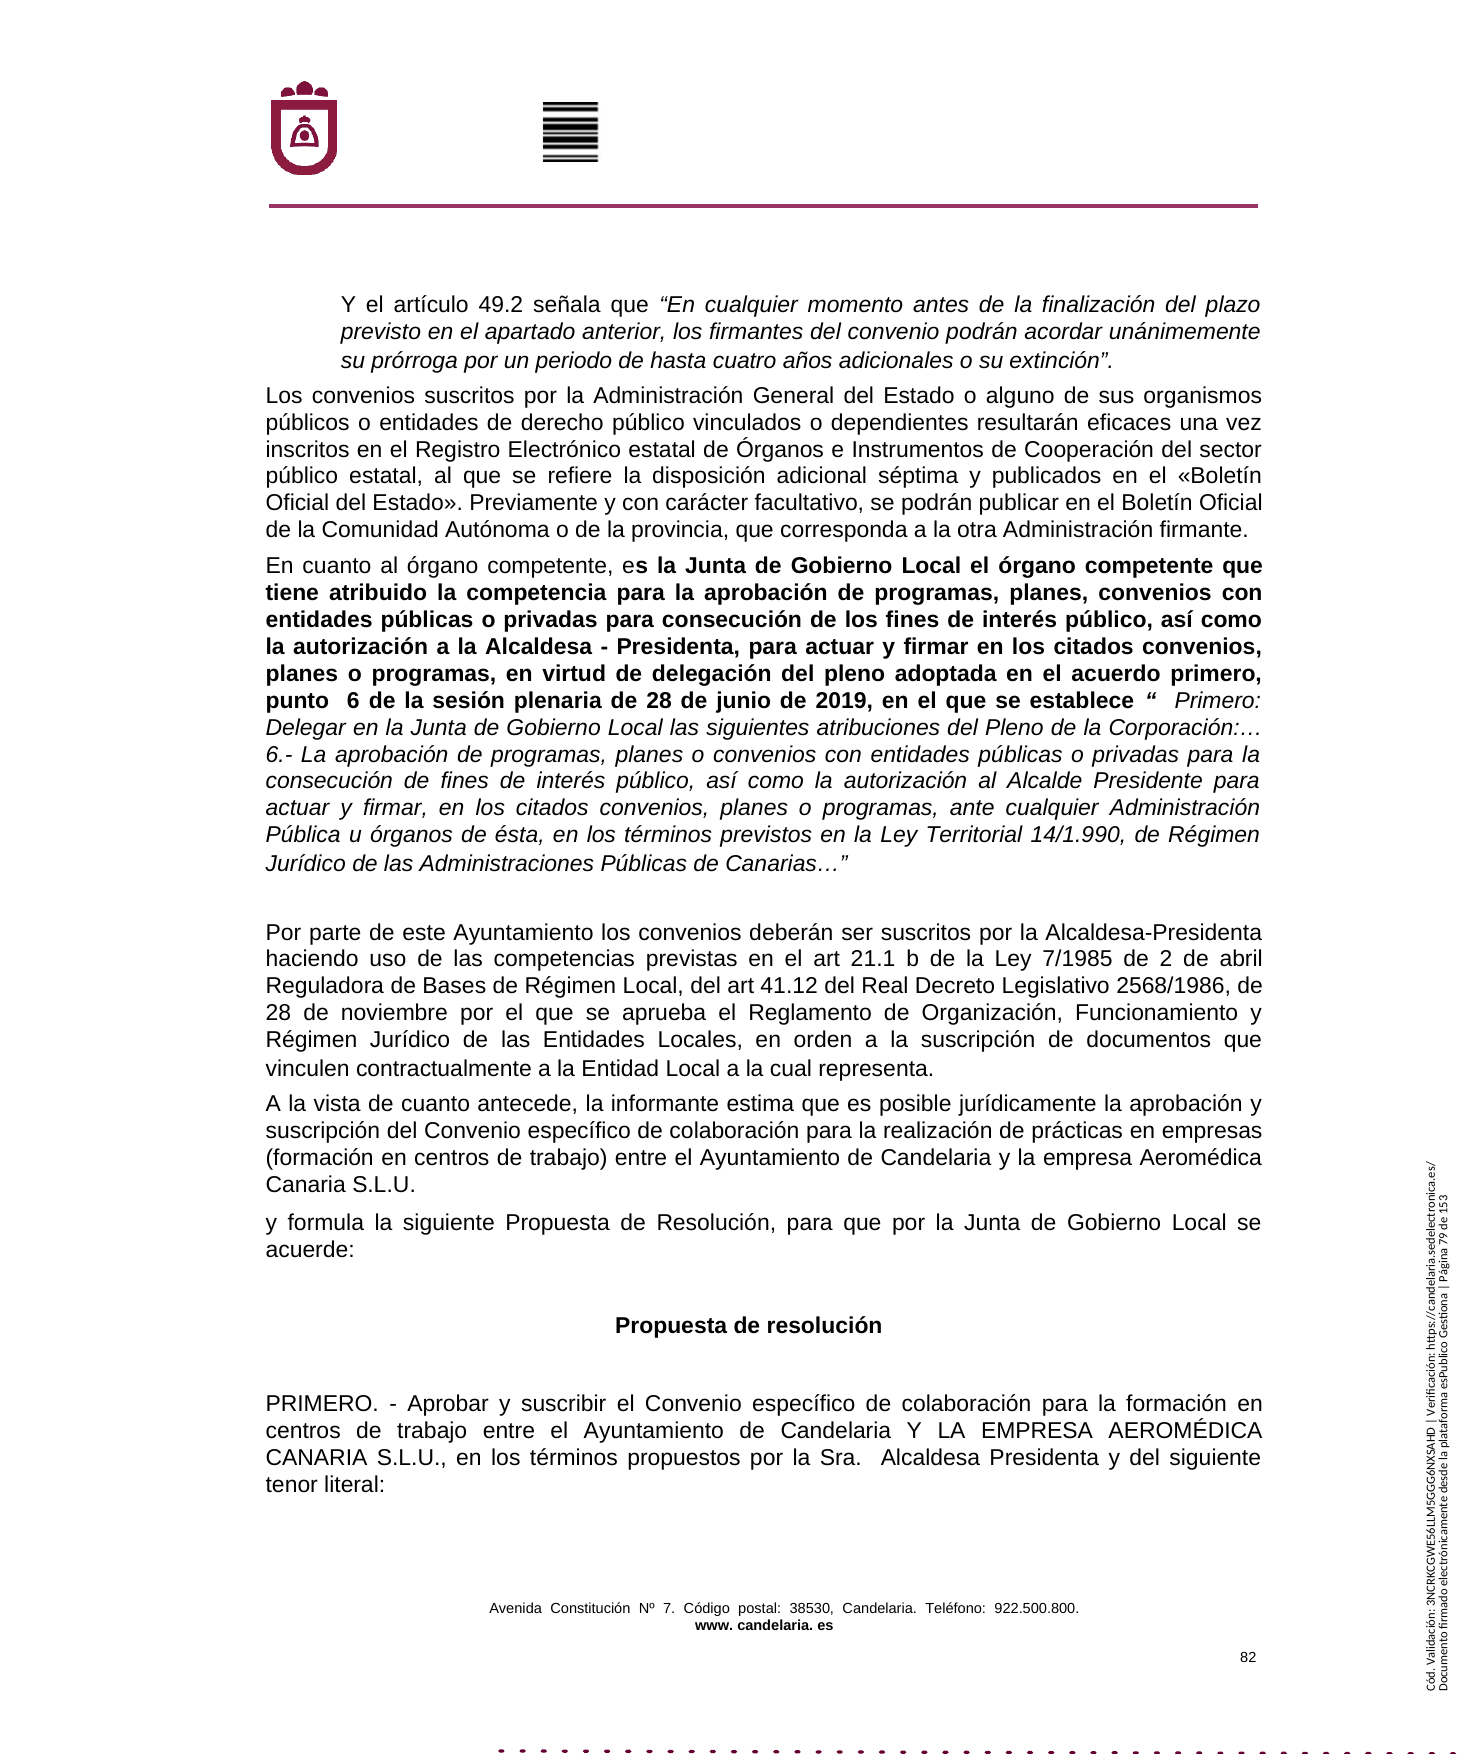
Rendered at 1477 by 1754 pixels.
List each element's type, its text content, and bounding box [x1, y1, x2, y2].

text PRIMERO. - Aprobar y suscribir el Convenio específico de colaboración para la formación en centros de trabajo entre el Ayuntamiento de Candelaria Y LA EMPRESA AEROMÉDICA CANARIA S.L.U., en los términos propuestos por la Sra. Alcaldesa Presidenta y del siguiente tenor literal: [265, 1390, 1263, 1497]
text Y el artículo 49.2 señala que “En cualquier momento antes de la finalización del plazo previsto en el apartado anterior, los firmantes del convenio podrán acordar unánimemente su prórroga por un periodo de hasta cuatro años adicionales o su extinción”. [341, 291, 1263, 374]
text Los convenios suscritos por la Administración General del Estado o alguno de sus organismos públicos o entidades de derecho público vinculados o dependientes resultarán eficaces una vez inscritos en el Registro Electrónico estatal de Órganos e Instrumentos de Cooperación del sector público estatal, al que se refiere la disposición adicional séptima y publicados en el «Boletín Oficial del Estado». Previamente y con carácter facultativo, se podrán publicar en el Boletín Oficial de la Comunidad Autónoma o de la provincia, que corresponda a la otra Administración firmante. [265, 382, 1263, 542]
text En cuanto al órgano competente, es la Junta de Gobierno Local el órgano competente que tiene atribuido la competencia para la aprobación de programas, planes, convenios con entidades públicas o privadas para consecución de los fines de interés público, así como la autorización a la Alcaldesa - Presidenta, para actuar y firmar en los citados convenios, planes o programas, en virtud de delegación del pleno adoptada en el acuerdo primero, punto 6 de la sesión plenaria de 28 de junio de 2019, en el que se establece “ Primero: Delegar en la Junta de Gobierno Local las siguientes atribuciones del Pleno de la Corporación:… 6.- La aprobación de programas, planes o convenios con entidades públicas o privadas para la consecución de fines de interés público, así como la autorización al Alcalde Presidente para actuar y firmar, en los citados convenios, planes o programas, ante cualquier Administración Pública u órganos de ésta, en los términos previstos en la Ley Territorial 14/1.990, de Régimen Jurídico de las Administraciones Públicas de Canarias…” [265, 552, 1263, 877]
text Por parte de este Ayuntamiento los convenios deberán ser suscritos por la Alcaldesa-Presidenta haciendo uso de las competencias previstas en el art 21.1 b de la Ley 7/1985 de 2 de abril Reguladora de Bases de Régimen Local, del art 41.12 del Real Decreto Legislativo 2568/1986, de 28 de noviembre por el que se aprueba el Reglamento de Organización, Funcionamiento y Régimen Jurídico de las Entidades Locales, en orden a la suscripción de documentos que vinculen contractualmente a la Entidad Local a la cual representa. [265, 918, 1263, 1082]
subtitle Propuesta de resolución [368, 1312, 1148, 1339]
text A la vista de cuanto antecede, la informante estima que es posible jurídicamente la aprobación y suscripción del Convenio específico de colaboración para la realización de prácticas en empresas (formación en centros de trabajo) entre el Ayuntamiento de Candelaria y la empresa Aeromédica Canaria S.L.U. [265, 1090, 1263, 1197]
text y formula la siguiente Propuesta de Resolución, para que por la Junta de Gobierno Local se acuerde: [265, 1209, 1263, 1263]
